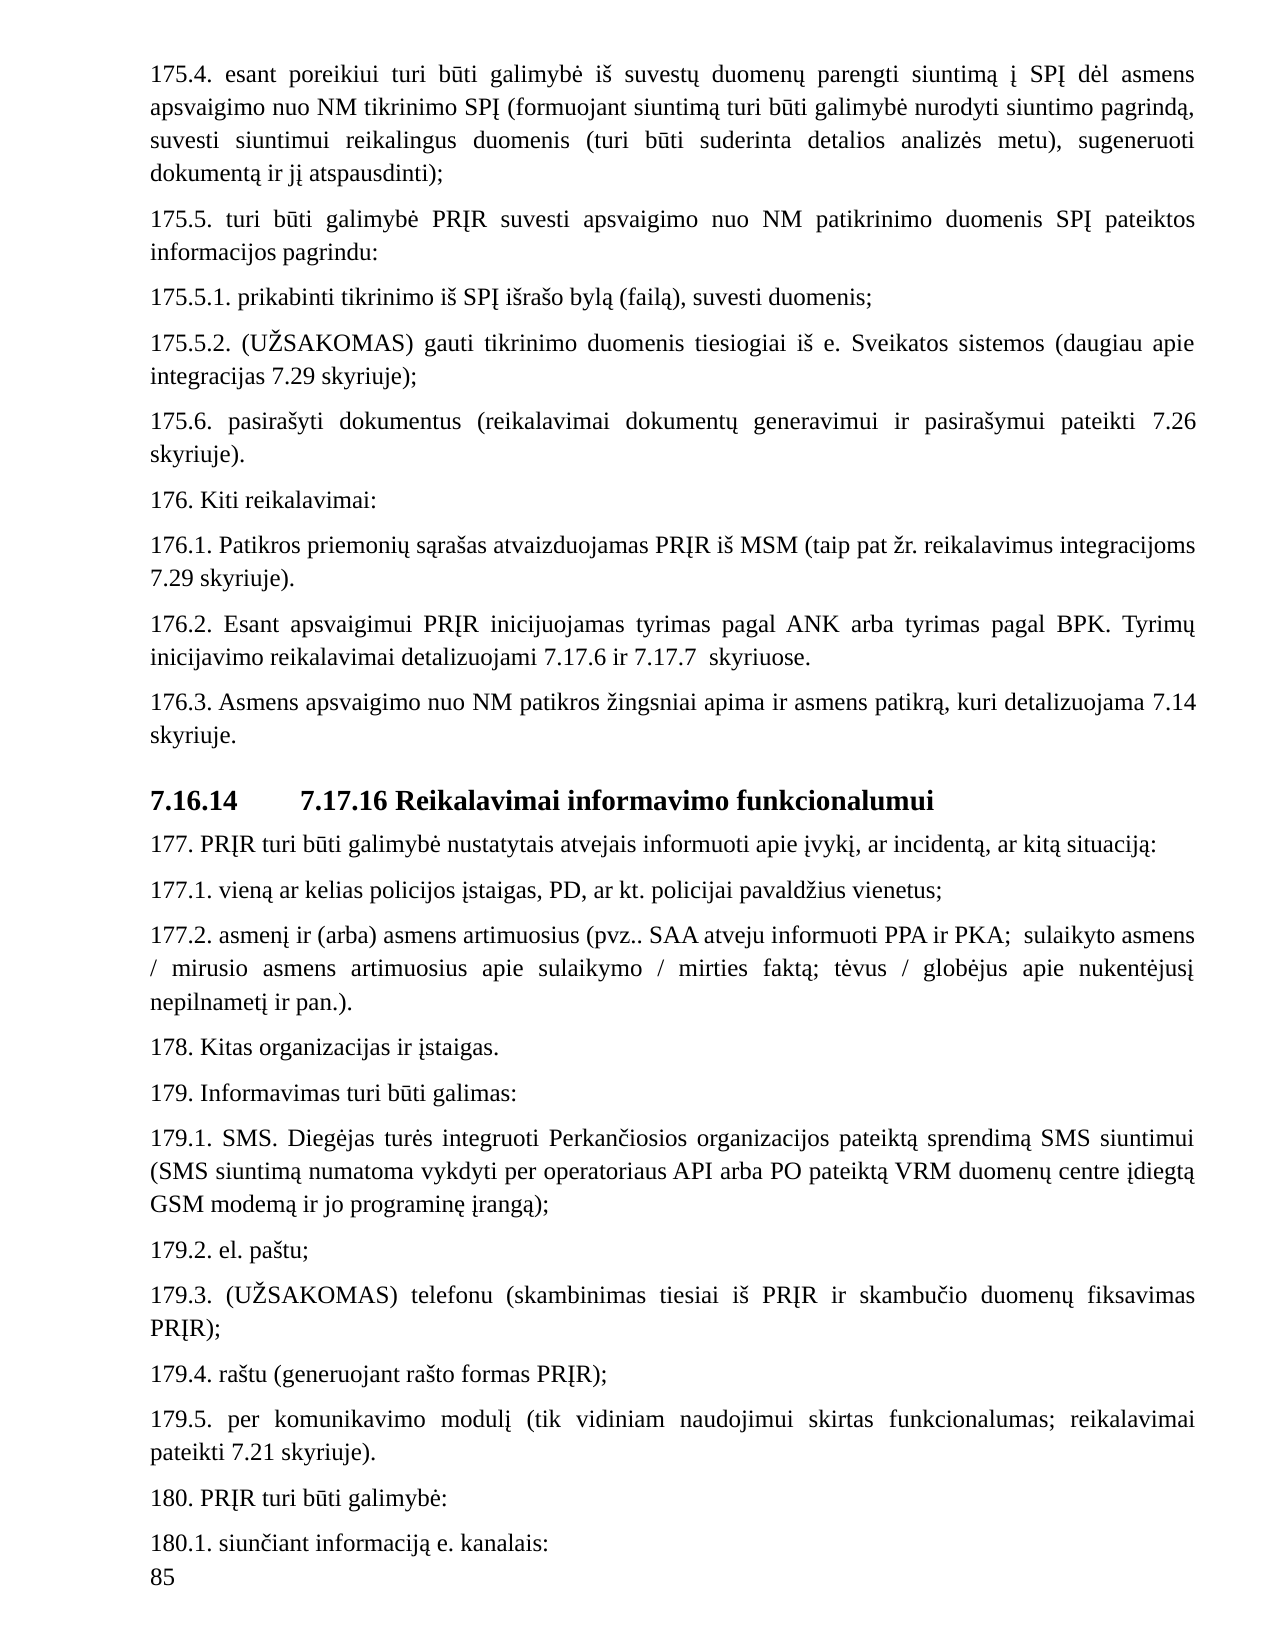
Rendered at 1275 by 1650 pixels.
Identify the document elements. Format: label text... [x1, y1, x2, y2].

text 176.1. Patikros priemonių sąrašas atvaizduojamas PRĮR iš MSM (taip pat žr. reikalavimus integracijoms 7.29 skyriuje). [150, 530, 1196, 592]
text 179.5. per komunikavimo modulį (tik vidiniam naudojimui skirtas funkcionalumas; reikalavimai pateikti 7.21 skyriuje). [150, 1404, 1196, 1466]
text 179.3. (UŽSAKOMAS) telefonu (skambinimas tiesiai iš PRĮR ir skambučio duomenų fiksavimas PRĮR); [150, 1280, 1196, 1342]
text 179.1. SMS. Diegėjas turės integruoti Perkančiosios organizacijos pateiktą sprendimą SMS siuntimui (SMS siuntimą numatoma vykdyti per operatoriaus API arba PO pateiktą VRM duomenų centre įdiegtą GSM modemą ir jo programinę įrangą); [150, 1123, 1196, 1218]
text 175.6. pasirašyti dokumentus (reikalavimai dokumentų generavimui ir pasirašymui pateikti 7.26 skyriuje). [150, 406, 1196, 468]
text 175.5.2. (UŽSAKOMAS) gauti tikrinimo duomenis tiesiogiai iš e. Sveikatos sistemos (daugiau apie integracijas 7.29 skyriuje); [150, 328, 1196, 389]
text 177.1. vieną ar kelias policijos įstaigas, PD, ar kt. policijai pavaldžius vienetus; [150, 875, 1196, 904]
text 176. Kiti reikalavimai: [150, 485, 1196, 513]
text 180.1. siunčiant informaciją e. kanalais: [150, 1528, 1196, 1557]
text 177.2. asmenį ir (arba) asmens artimuosius (pvz.. SAA atveju informuoti PPA ir PKA; sulaikyto asmens / mirusio asmens artimuosius apie sulaikymo / mirties faktą; tėvus / globėjus apie nukentėjusį nepilnametį ir pan.). [150, 921, 1196, 1015]
text 175.5. turi būti galimybė PRĮR suvesti apsvaigimo nuo NM patikrinimo duomenis SPĮ pateiktos informacijos pagrindu: [150, 204, 1196, 265]
subtitle 7.17.16 Reikalavimai informavimo funkcionalumui [150, 783, 1196, 816]
text 179. Informavimas turi būti galimas: [150, 1078, 1196, 1106]
text 178. Kitas organizacijas ir įstaigas. [150, 1032, 1196, 1061]
text 176.3. Asmens apsvaigimo nuo NM patikros žingsniai apima ir asmens patikrą, kuri detalizuojama 7.14 skyriuje. [150, 687, 1196, 749]
text 175.4. esant poreikiui turi būti galimybė iš suvestų duomenų parengti siuntimą į SPĮ dėl asmens apsvaigimo nuo NM tikrinimo SPĮ (formuojant siuntimą turi būti galimybė nurodyti siuntimo pagrindą, suvesti siuntimui reikalingus duomenis (turi būti suderinta detalios analizės metu), sugeneruoti dokumentą ir jį atspausdinti); [150, 59, 1196, 187]
text 180. PRĮR turi būti galimybė: [150, 1483, 1196, 1512]
text 175.5.1. prikabinti tikrinimo iš SPĮ išrašo bylą (failą), suvesti duomenis; [150, 282, 1196, 311]
text 177. PRĮR turi būti galimybė nustatytais atvejais informuoti apie įvykį, ar incidentą, ar kitą situaciją: [150, 829, 1196, 858]
text 179.4. raštu (generuojant rašto formas PRĮR); [150, 1359, 1196, 1387]
text 176.2. Esant apsvaigimui PRĮR inicijuojamas tyrimas pagal ANK arba tyrimas pagal BPK. Tyrimų inicijavimo reikalavimai detalizuojami 7.17.6 ir 7.17.7 skyriuose. [150, 609, 1196, 671]
text 179.2. el. paštu; [150, 1235, 1196, 1263]
